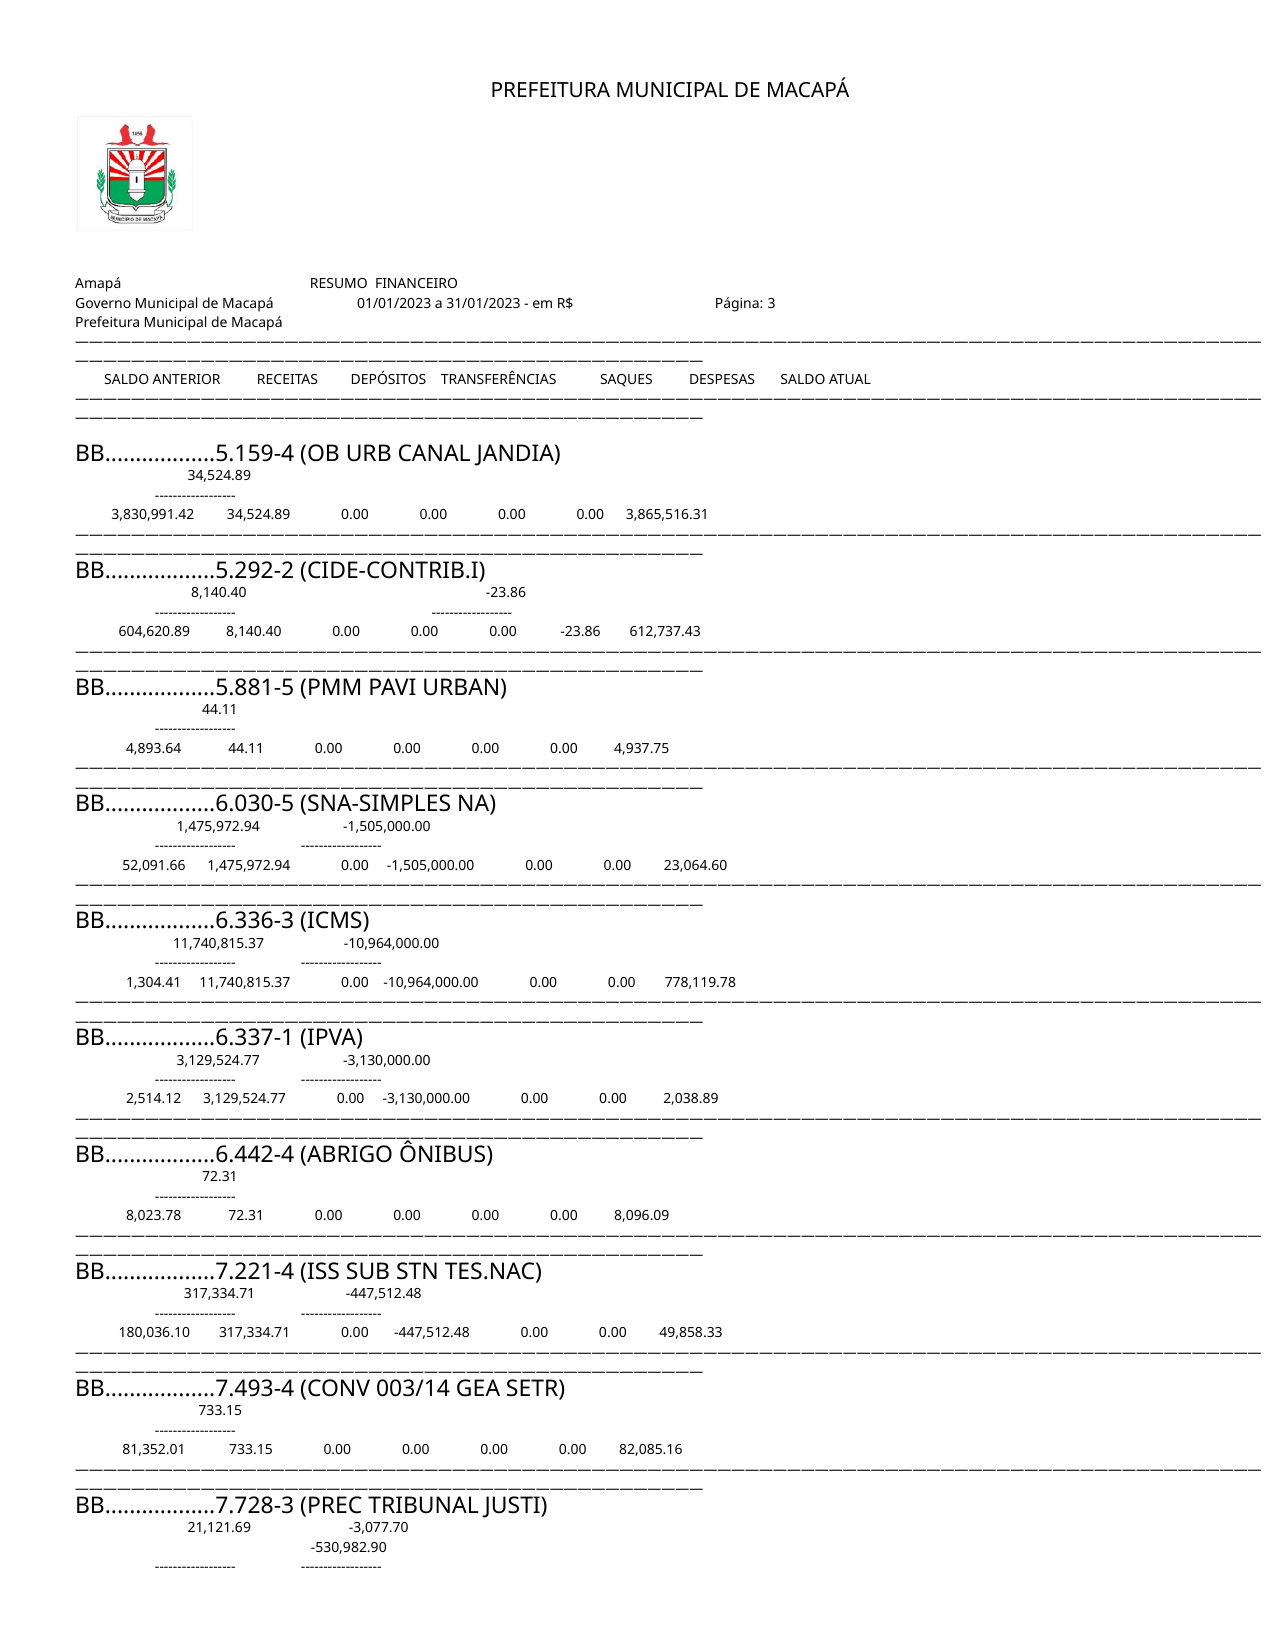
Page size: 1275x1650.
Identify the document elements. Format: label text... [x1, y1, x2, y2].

picture [75, 115, 194, 234]
text BB..................5.159-4 (OB URB CANAL JANDIA) 34,524.89 ------------------ 3,830,991.42 34,524.89 0.00 0.00 0.00 0.00 3,865,516.31 —————————————————————————————————————————————————————————————————————————————————————————————————————————————————————————————————— BB..................5.292-2 (CIDE-CONTRIB.I) 8,140.40 -23.86 ------------------ ------------------ 604,620.89 8,140.40 0.00 0.00 0.00 -23.86 612,737.43 —————————————————————————————————————————————————————————————————————————————————————————————————————————————————————————————————— BB..................5.881-5 (PMM PAVI URBAN) 44.11 ------------------ 4,893.64 44.11 0.00 0.00 0.00 0.00 4,937.75 —————————————————————————————————————————————————————————————————————————————————————————————————————————————————————————————————— BB..................6.030-5 (SNA-SIMPLES NA) 1,475,972.94 -1,505,000.00 ------------------ ------------------ 52,091.66 1,475,972.94 0.00 -1,505,000.00 0.00 0.00 23,064.60 —————————————————————————————————————————————————————————————————————————————————————————————————————————————————————————————————— BB..................6.336-3 (ICMS) 11,740,815.37 -10,964,000.00 ------------------ ------------------ 1,304.41 11,740,815.37 0.00 -10,964,000.00 0.00 0.00 778,119.78 —————————————————————————————————————————————————————————————————————————————————————————————————————————————————————————————————— BB..................6.337-1 (IPVA) 3,129,524.77 -3,130,000.00 ------------------ ------------------ 2,514.12 3,129,524.77 0.00 -3,130,000.00 0.00 0.00 2,038.89 —————————————————————————————————————————————————————————————————————————————————————————————————————————————————————————————————— BB..................6.442-4 (ABRIGO ÔNIBUS) 72.31 ------------------ 8,023.78 72.31 0.00 0.00 0.00 0.00 8,096.09 —————————————————————————————————————————————————————————————————————————————————————————————————————————————————————————————————— BB..................7.221-4 (ISS SUB STN TES.NAC) 317,334.71 -447,512.48 ------------------ ------------------ 180,036.10 317,334.71 0.00 -447,512.48 0.00 0.00 49,858.33 —————————————————————————————————————————————————————————————————————————————————————————————————————————————————————————————————— BB..................7.493-4 (CONV 003/14 GEA SETR) 733.15 ------------------ 81,352.01 733.15 0.00 0.00 0.00 0.00 82,085.16 —————————————————————————————————————————————————————————————————————————————————————————————————————————————————————————————————— BB..................7.728-3 (PREC TRIBUNAL JUSTI) 21,121.69 -3,077.70 -530,982.90 [75, 446, 1264, 1575]
